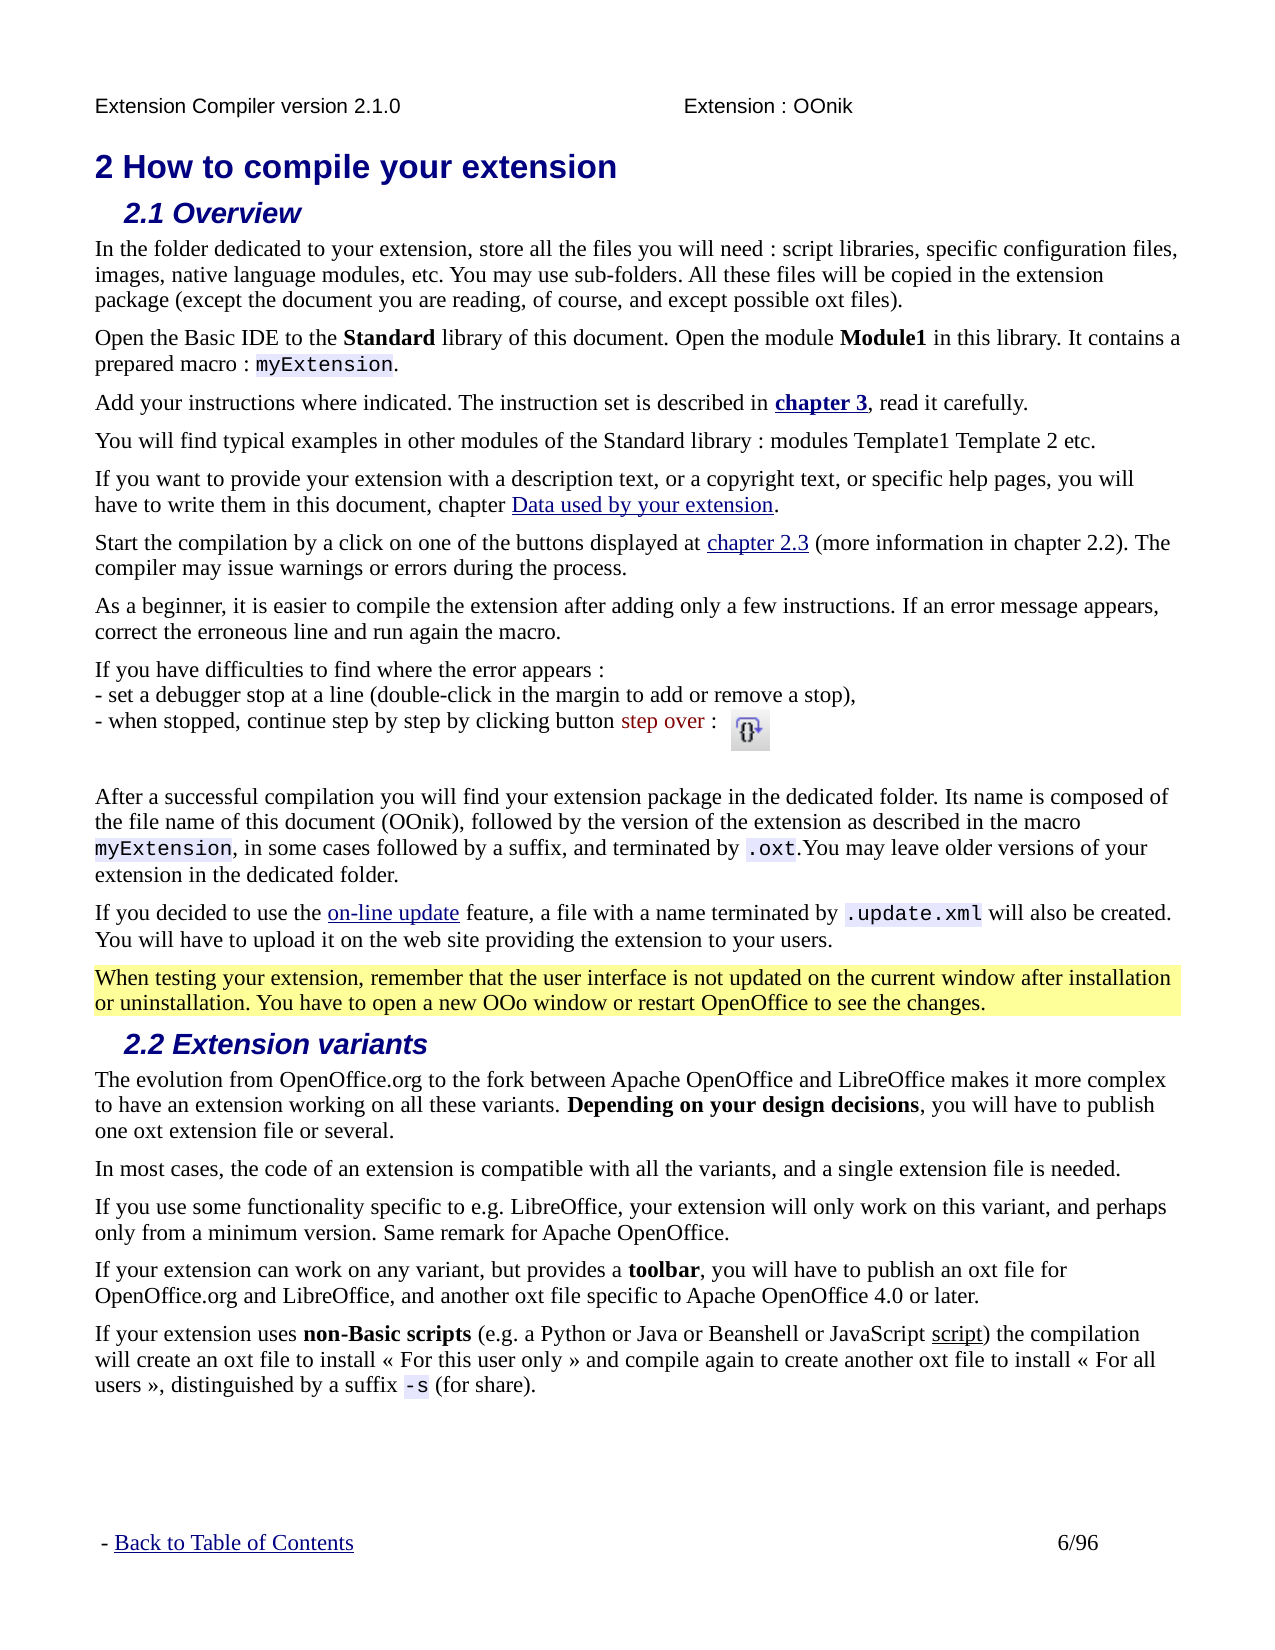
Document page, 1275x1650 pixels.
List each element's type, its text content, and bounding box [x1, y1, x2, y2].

text If your extension can work on any variant, but provides a toolbar, you will have to publish an oxt file for OpenOffice.org and LibreOffice, and another oxt file specific to Apache OpenOffice 4.0 or later. [94, 1257, 1181, 1308]
text Start the compilation by a click on one of the buttons displayed at chapter 2.3 (more information in chapter 2.2). The compiler may issue warnings or errors during the process. [94, 529, 1181, 581]
text When testing your extension, remember that the user interface is not updated on the current window after installation or uninstallation. You have to open a new OOo window or restart OpenOffice to see the changes. [94, 965, 1181, 1016]
text If you decided to use the on-line update feature, a file with a name terminated by .update.xml will also be created. You will have to upload it on the web site providing the extension to your users. [94, 900, 1181, 952]
text In the folder dedicated to your extension, store all the files you will need : script libraries, specific configuration files, images, native language modules, etc. You may use sub-folders. All these files will be copied in the extension package (except the document you are reading, of course, and except possible oxt files). [94, 236, 1181, 312]
text If you want to provide your extension with a description text, or a copyright text, or specific help pages, you will have to write them in this document, chapter Data used by your extension. [94, 466, 1181, 517]
text If you have difficulties to find where the error appears : - set a debugger stop at a line (double-click in the margin to add or remove a stop), - when stopped, continue step by step by clicking button step over : [94, 657, 1181, 733]
subtitle Extension variants [124, 1028, 1181, 1061]
text You will find typical examples in other modules of the Standard library : modules Template1 Template 2 etc. [94, 428, 1181, 453]
text Open the Basic IDE to the Standard library of this document. Open the module Module1 in this library. It contains a prepared macro : myExtension. [94, 325, 1181, 377]
text After a successful compilation you will find your extension package in the dedicated folder. Its name is composed of the file name of this document (OOnik), followed by the version of the extension as described in the macro myExtension, in some cases followed by a suffix, and terminated by .oxt.You may leave older versions of your extension in the dedicated folder. [94, 784, 1181, 887]
picture [731, 709, 770, 751]
text If you use some functionality specific to e.g. LibreOffice, your extension will only work on this variant, and perhaps only from a minimum version. Same remark for Apache OpenOffice. [94, 1194, 1181, 1245]
text The evolution from OpenOffice.org to the fork between Apache OpenOffice and LibreOffice makes it more complex to have an extension working on all these variants. Depending on your design decisions, you will have to publish one oxt extension file or several. [94, 1067, 1181, 1143]
text If your extension uses non-Basic scripts (e.g. a Python or Java or Beanshell or JavaScript script) the compilation will create an oxt file to install « For this user only » and compile again to create another oxt file to install « For all users », distinguished by a suffix -s (for share). [94, 1321, 1181, 1399]
subtitle How to compile your extension [94, 147, 1181, 185]
text Add your instructions where indicated. The instruction set is described in chapter 3, read it carefully. [94, 390, 1181, 416]
text In most cases, the code of an extension is compatible with all the variants, and a single extension file is needed. [94, 1156, 1181, 1181]
subtitle Overview [124, 197, 1181, 230]
text As a beginner, it is easier to compile the extension after adding only a few instructions. If an error message appears, correct the erroneous line and run again the macro. [94, 593, 1181, 644]
